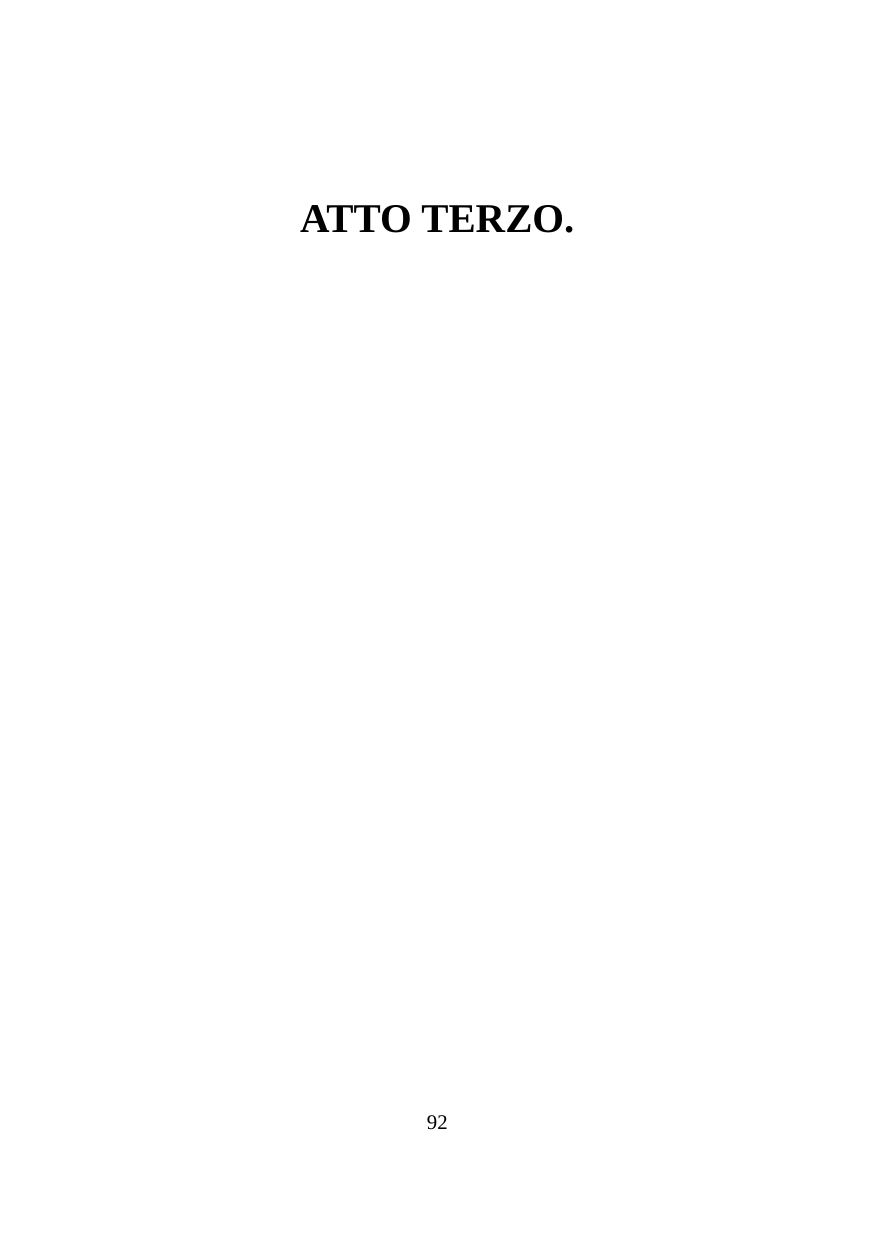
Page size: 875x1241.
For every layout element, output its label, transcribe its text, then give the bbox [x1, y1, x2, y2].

subtitle ATTO TERZO. [106, 195, 768, 242]
